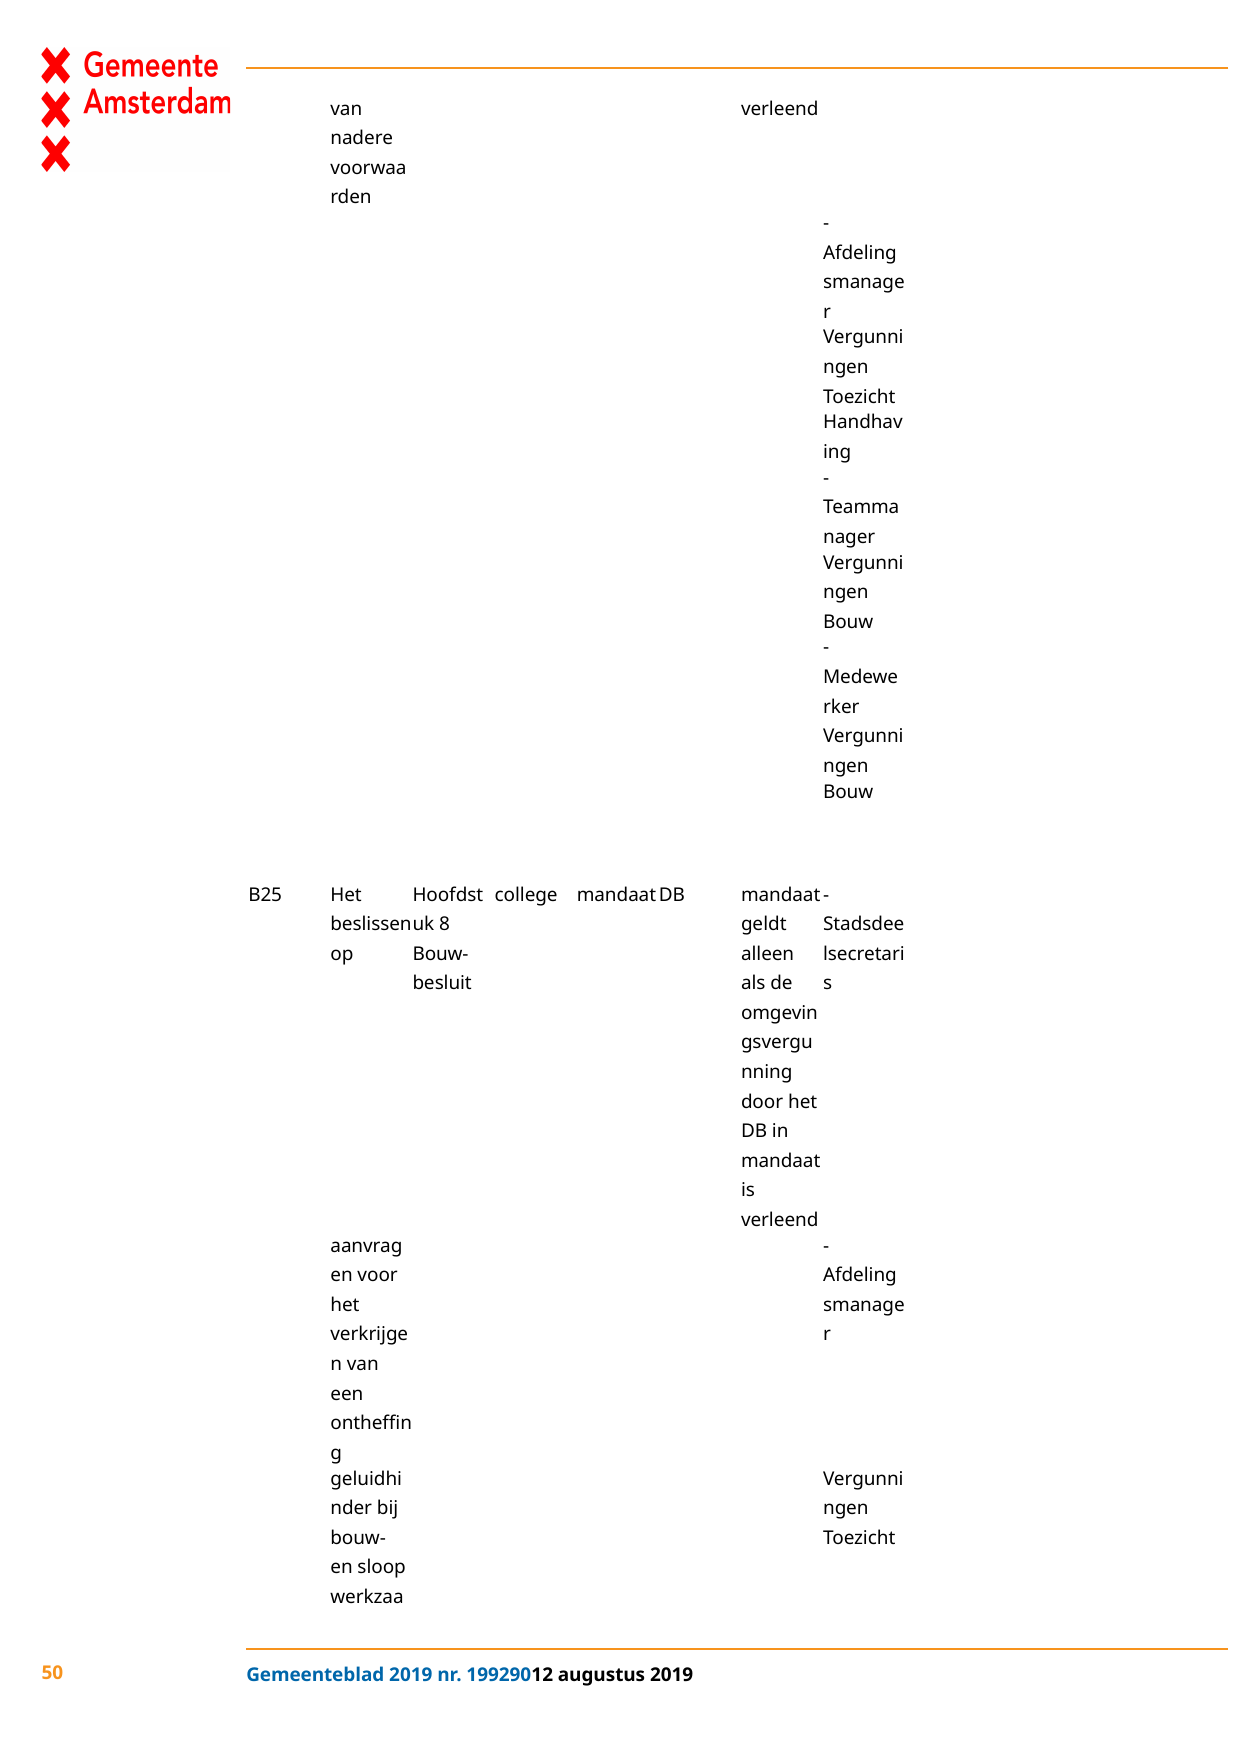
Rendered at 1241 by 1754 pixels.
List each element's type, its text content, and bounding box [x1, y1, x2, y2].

table_cell [1069, 324, 1152, 409]
table_cell [905, 829, 987, 855]
table_cell [987, 409, 1069, 464]
table_cell [577, 95, 659, 209]
table_cell [1069, 881, 1152, 1232]
table_cell [577, 634, 659, 778]
table_cell [494, 464, 577, 549]
table_cell [659, 1465, 741, 1609]
table_cell geluidhinder bij bouw- en sloop werkzaa [330, 1465, 412, 1609]
table_cell [905, 1232, 987, 1465]
table_cell [412, 324, 494, 409]
table_cell [741, 549, 823, 634]
table_cell [1069, 829, 1152, 855]
table_cell [905, 1465, 987, 1609]
table_cell [1069, 549, 1152, 634]
table_cell [494, 1465, 577, 1609]
table_cell [659, 829, 741, 855]
table_cell -Teammanager [823, 464, 905, 549]
table_cell [412, 804, 494, 829]
table_cell [330, 549, 412, 634]
table_cell [741, 464, 823, 549]
table_cell mandaat [577, 881, 659, 1232]
table_cell [659, 1232, 741, 1465]
table_cell [330, 464, 412, 549]
table_cell [577, 778, 659, 803]
table_cell [659, 549, 741, 634]
table_cell [494, 1232, 577, 1465]
table_cell [494, 778, 577, 803]
table_cell [659, 324, 741, 409]
table_cell [905, 95, 987, 209]
table_cell [412, 634, 494, 778]
table_cell van nadere voorwaarden [330, 95, 412, 209]
table_cell [741, 778, 823, 803]
table_cell [248, 634, 330, 778]
table_cell [987, 804, 1069, 829]
table_cell [741, 804, 823, 829]
table_cell [248, 778, 330, 803]
table_cell Het beslissen op [330, 881, 412, 1232]
table_cell [987, 881, 1069, 1232]
table_cell [330, 829, 412, 855]
table_cell [577, 549, 659, 634]
table_cell [659, 855, 741, 881]
table_cell Vergunningen Toezicht [823, 324, 905, 409]
table_cell [659, 778, 741, 803]
table_cell [905, 549, 987, 634]
picture [41, 47, 231, 172]
table_cell [1069, 778, 1152, 803]
table_cell [248, 95, 330, 209]
table_cell [1069, 1232, 1152, 1465]
table_cell [905, 209, 987, 324]
table_cell [823, 829, 905, 855]
table_cell [741, 634, 823, 778]
table_cell [248, 1232, 330, 1465]
table_cell [1069, 209, 1152, 324]
table_cell [1069, 804, 1152, 829]
table_cell [412, 95, 494, 209]
table_cell Hoofdstuk 8 Bouw-besluit [412, 881, 494, 1232]
table_cell [412, 778, 494, 803]
table_cell [905, 855, 987, 881]
table_cell [248, 324, 330, 409]
table_cell [577, 829, 659, 855]
table_cell [905, 881, 987, 1232]
table_cell [330, 804, 412, 829]
table_cell [905, 464, 987, 549]
table_cell [987, 855, 1069, 881]
table_cell [412, 549, 494, 634]
table_cell -Medewerker Vergunningen [823, 634, 905, 778]
table_cell Vergunningen Toezicht [823, 1465, 905, 1609]
table_cell - Afdelingsmanager [823, 209, 905, 324]
table_cell [330, 209, 412, 324]
table_cell [987, 1232, 1069, 1465]
table_cell Vergunningen Bouw [823, 549, 905, 634]
table_cell [905, 409, 987, 464]
table_cell [905, 324, 987, 409]
table_cell [659, 209, 741, 324]
table_cell [494, 324, 577, 409]
table_cell - Afdelingsmanager [823, 1232, 905, 1465]
table_cell [248, 855, 330, 881]
table_cell [905, 634, 987, 778]
table_cell [577, 464, 659, 549]
table_cell [905, 804, 987, 829]
table_cell [659, 95, 741, 209]
table_cell [987, 464, 1069, 549]
table_cell aanvragen voor het verkrijgen van een ontheffing [330, 1232, 412, 1465]
table_cell [987, 209, 1069, 324]
table_cell [905, 778, 987, 803]
table_cell - Stadsdeelsecretaris [823, 881, 905, 1232]
table_cell [741, 829, 823, 855]
table_cell [987, 95, 1069, 209]
table_cell [741, 1465, 823, 1609]
table_cell [248, 804, 330, 829]
table_cell [248, 1465, 330, 1609]
table_cell [494, 855, 577, 881]
table_cell [1069, 409, 1152, 464]
table_cell [1069, 1465, 1152, 1609]
table_cell [659, 464, 741, 549]
table_cell [494, 409, 577, 464]
table_cell [741, 855, 823, 881]
table_cell mandaat geldt alleen als de omgevingsvergunning door het DB in mandaat is verleend [741, 881, 823, 1232]
table_cell [248, 829, 330, 855]
table_cell [330, 634, 412, 778]
table_cell [1069, 855, 1152, 881]
table_cell [248, 549, 330, 634]
table_cell [659, 804, 741, 829]
table_cell [577, 804, 659, 829]
table_cell [987, 634, 1069, 778]
table_cell [577, 855, 659, 881]
table_cell [577, 1232, 659, 1465]
table_cell [412, 855, 494, 881]
table_cell [577, 209, 659, 324]
table_cell [494, 209, 577, 324]
table_cell [741, 1232, 823, 1465]
table_cell [659, 409, 741, 464]
table_cell [1069, 464, 1152, 549]
table_cell [494, 95, 577, 209]
table_cell [330, 778, 412, 803]
table_cell [494, 549, 577, 634]
table_cell [1069, 634, 1152, 778]
table_cell [577, 409, 659, 464]
table_cell [741, 324, 823, 409]
table_cell [412, 464, 494, 549]
table_cell B25 [248, 881, 330, 1232]
table_cell [412, 409, 494, 464]
table_cell college [494, 881, 577, 1232]
table_cell [987, 778, 1069, 803]
table_cell [987, 324, 1069, 409]
table_cell [412, 1232, 494, 1465]
table_cell [987, 829, 1069, 855]
table_cell [494, 634, 577, 778]
table_cell [248, 409, 330, 464]
table_cell [494, 804, 577, 829]
table_cell [741, 209, 823, 324]
table_cell [823, 855, 905, 881]
table_cell verleend [741, 95, 823, 209]
table_cell Handhaving [823, 409, 905, 464]
table_cell [741, 409, 823, 464]
table_cell [659, 634, 741, 778]
table_cell [412, 829, 494, 855]
table_cell DB [659, 881, 741, 1232]
table_cell [577, 1465, 659, 1609]
table_cell [330, 324, 412, 409]
table_cell [412, 1465, 494, 1609]
table_cell [987, 1465, 1069, 1609]
table_cell [494, 829, 577, 855]
table_cell [823, 804, 905, 829]
table_cell [330, 409, 412, 464]
table_cell [412, 209, 494, 324]
table_cell [330, 855, 412, 881]
table_cell Bouw [823, 778, 905, 803]
table_cell [987, 549, 1069, 634]
table_cell [577, 324, 659, 409]
table_cell [1069, 95, 1152, 209]
table_cell [248, 209, 330, 324]
table_cell [823, 95, 905, 209]
table_cell [248, 464, 330, 549]
